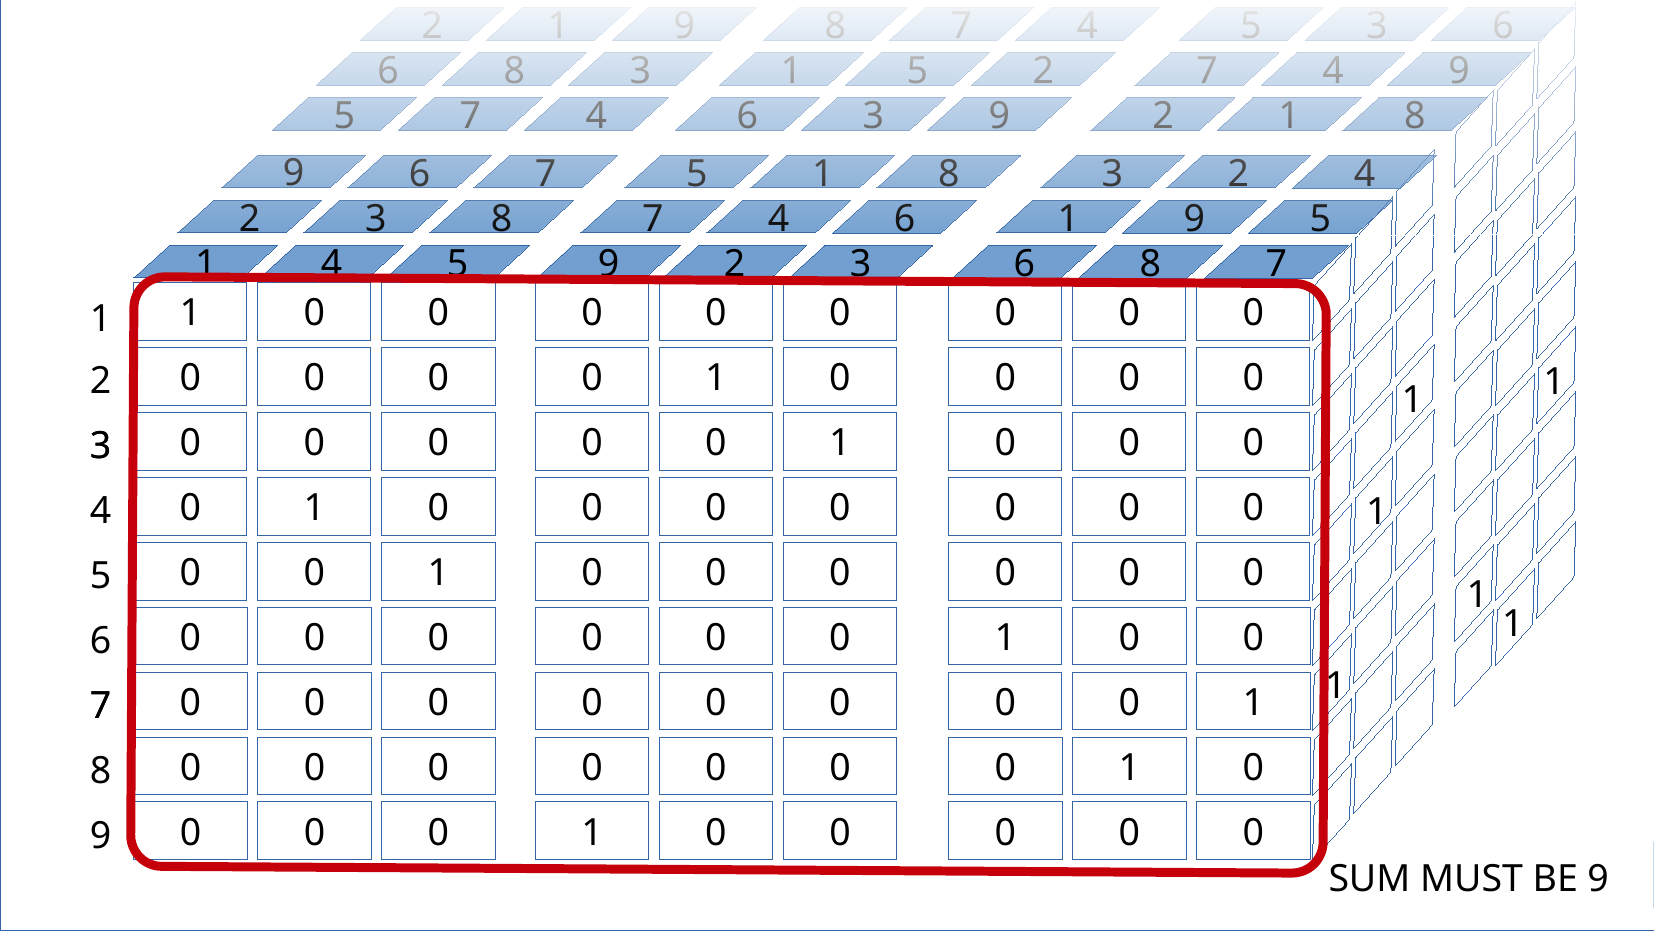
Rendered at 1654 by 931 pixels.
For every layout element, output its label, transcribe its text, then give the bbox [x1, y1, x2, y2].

text_box 0 [1196, 288, 1310, 341]
text_box 0 [257, 672, 372, 730]
text_box 1 [1072, 737, 1187, 795]
text_box 0 [137, 542, 247, 601]
text_box 0 [535, 412, 649, 471]
text_box 0 [948, 542, 1062, 601]
text_box 1 [1528, 347, 1583, 406]
text_box 0 [1072, 477, 1186, 536]
text_box SUM MUST BE 9 [1313, 843, 1643, 903]
text_box 1 [1329, 651, 1364, 710]
text_box 0 [1196, 412, 1310, 471]
text_box 0 [659, 607, 773, 665]
text_box 0 [381, 607, 496, 665]
text_box 0 [948, 412, 1062, 471]
text_box 9 [75, 800, 121, 860]
text_box 0 [783, 347, 897, 406]
text_box 0 [1072, 347, 1186, 406]
text_box 0 [783, 286, 897, 341]
text_box 0 [136, 737, 248, 795]
text_box 5 [75, 540, 121, 600]
text_box 0 [1072, 412, 1186, 471]
text_box 8 [75, 735, 121, 795]
text_box 2 [666, 245, 807, 275]
text_box 0 [1196, 477, 1310, 536]
text_box 0 [535, 284, 649, 341]
text_box 0 [138, 412, 247, 471]
text_box 7 [1204, 245, 1349, 279]
text_box 0 [948, 287, 1062, 341]
text_box 1 [783, 412, 897, 471]
text_box 0 [659, 737, 773, 795]
text_box 0 [1196, 801, 1311, 860]
text_box 4 [75, 475, 121, 535]
text_box 0 [1072, 801, 1187, 860]
text_box 0 [659, 542, 773, 601]
text_box 0 [535, 347, 649, 406]
text_box 0 [948, 477, 1062, 536]
text_box 1 [133, 245, 278, 278]
text_box 0 [783, 801, 897, 860]
text_box 9 [602, 252, 613, 263]
text_box 0 [257, 412, 371, 471]
text_box 8 [1079, 245, 1223, 278]
text_box 1 [1196, 672, 1311, 730]
text_box 6 [75, 605, 121, 665]
text_box 0 [659, 285, 773, 341]
text_box 0 [1072, 607, 1187, 665]
text_box 0 [535, 607, 649, 665]
text_box 0 [535, 672, 649, 730]
text_box 0 [535, 477, 649, 536]
text_box 0 [257, 607, 372, 665]
text_box 0 [659, 412, 773, 471]
text_box 4 [324, 253, 334, 267]
text_box 3 [75, 410, 121, 470]
text_box [0, 0, 1654, 931]
text_box 0 [659, 801, 773, 860]
text_box 0 [783, 542, 897, 601]
text_box 1 [257, 477, 371, 536]
text_box 0 [381, 283, 496, 341]
text_box 1 [535, 801, 649, 860]
text_box 0 [948, 672, 1062, 730]
text_box 0 [783, 607, 897, 665]
text_box 0 [138, 477, 247, 536]
text_box 0 [381, 347, 496, 406]
text_box 0 [1196, 607, 1311, 665]
text_box 0 [783, 737, 897, 795]
text_box 9 [541, 245, 681, 275]
text_box 0 [381, 801, 496, 860]
text_box 0 [1196, 737, 1311, 795]
text_box 0 [138, 347, 247, 406]
text_box 1 [1351, 477, 1405, 536]
text_box 0 [948, 801, 1063, 860]
text_box 0 [659, 672, 773, 730]
text_box 1 [381, 542, 496, 601]
text_box 5 [391, 245, 530, 274]
text_box 7 [75, 670, 121, 730]
text_box 1 [1451, 559, 1506, 619]
text_box 0 [783, 672, 897, 730]
text_box 1 [75, 284, 121, 343]
text_box 1 [139, 282, 247, 341]
text_box 0 [381, 672, 496, 730]
text_box 0 [1072, 542, 1186, 601]
text_box 1 [1487, 589, 1541, 648]
text_box 0 [136, 801, 248, 860]
text_box 2 [75, 345, 121, 405]
text_box 0 [257, 801, 372, 860]
text_box 0 [257, 542, 371, 601]
text_box 0 [1072, 287, 1186, 341]
text_box 0 [783, 477, 897, 536]
text_box 3 [791, 245, 933, 276]
text_box 0 [535, 542, 649, 601]
text_box 1 [133, 282, 139, 290]
text_box 0 [381, 477, 496, 536]
text_box 0 [659, 477, 773, 536]
text_box 0 [948, 737, 1063, 795]
text_box 0 [257, 282, 371, 341]
text_box 1 [948, 607, 1062, 665]
text_box 0 [1196, 542, 1310, 601]
text_box 0 [381, 412, 496, 471]
text_box 6 [953, 245, 1097, 277]
text_box 0 [1072, 672, 1187, 730]
text_box 1 [1310, 651, 1319, 710]
text_box 0 [948, 347, 1062, 406]
text_box 0 [136, 672, 248, 730]
text_box 0 [137, 607, 248, 665]
text_box 4 [266, 245, 404, 273]
text_box 1 [1386, 364, 1441, 424]
text_box 0 [257, 737, 372, 795]
text_box 0 [257, 347, 371, 406]
text_box 0 [381, 737, 496, 795]
text_box 1 [659, 347, 773, 406]
text_box 0 [1196, 347, 1310, 406]
text_box 0 [535, 737, 649, 795]
